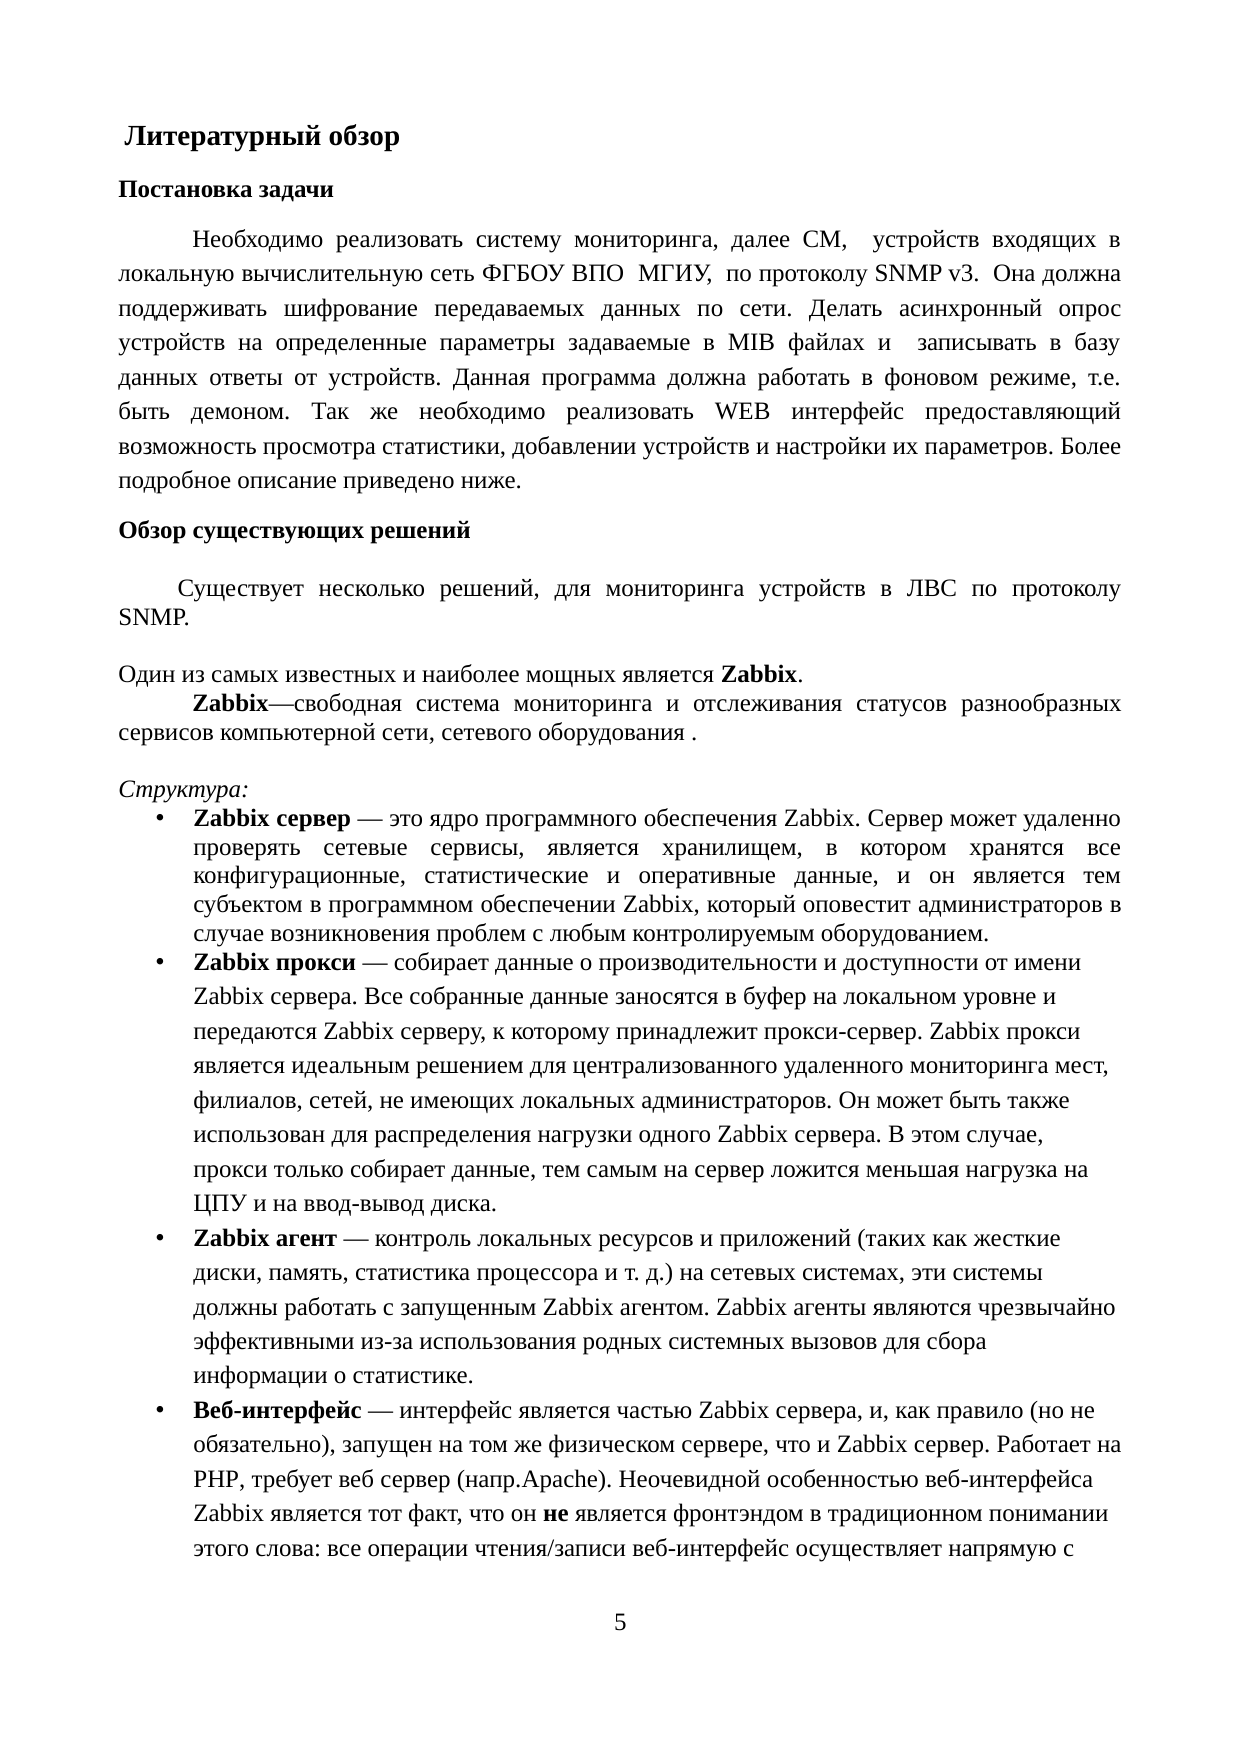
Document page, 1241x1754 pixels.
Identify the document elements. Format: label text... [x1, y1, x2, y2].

text Литературный обзор [118, 118, 1122, 152]
list Веб-интерфейс — интерфейс является частью Zabbix сервера, и, как правило (но не обязательно), запущен на том же физическом сервере, что и Zabbix сервер. Работает на PHP, требует веб сервер (напр.Apache). Неочевидной особенностью веб-интерфейса Zabbix является тот факт, что он не является фронтэндом в традиционном понимании этого слова: все операции чтения/записи веб-интерфейс осуществляет напрямую с [156, 1395, 1122, 1562]
text Один из самых известных и наиболее мощных является Zabbix. [118, 659, 1122, 688]
text Постановка задачи [118, 174, 1122, 203]
text Zabbix—свободная система мониторинга и отслеживания статусов разнообразных сервисов компьютерной сети, сетевого оборудования . [118, 688, 1122, 746]
text Структура: [118, 774, 1122, 803]
text Существует несколько решений, для мониторинга устройств в ЛВС по протоколу SNMP. [118, 573, 1122, 631]
list Zabbix прокси — собирает данные о производительности и доступности от имени Zabbix сервера. Все собранные данные заносятся в буфер на локальном уровне и передаются Zabbix серверу, к которому принадлежит прокси-сервер. Zabbix прокси является идеальным решением для централизованного удаленного мониторинга мест, филиалов, сетей, не имеющих локальных администраторов. Он может быть также использован для распределения нагрузки одного Zabbix сервера. В этом случае, прокси только собирает данные, тем самым на сервер ложится меньшая нагрузка на ЦПУ и на ввод-вывод диска. [156, 947, 1122, 1217]
list Zabbix агент — контроль локальных ресурсов и приложений (таких как жесткие диски, память, статистика процессора и т. д.) на сетевых системах, эти системы должны работать с запущенным Zabbix агентом. Zabbix агенты являются чрезвычайно эффективными из-за использования родных системных вызовов для сбора информации о статистике. [156, 1223, 1122, 1389]
text Обзор существующих решений [118, 516, 1122, 544]
text Необходимо реализовать систему мониторинга, далее СМ, устройств входящих в локальную вычислительную сеть ФГБОУ ВПО МГИУ, по протоколу SNMP v3. Она должна поддерживать шифрование передаваемых данных по сети. Делать асинхронный опрос устройств на определенные параметры задаваемые в MIB файлах и записывать в базу данных ответы от устройств. Данная программа должна работать в фоновом режиме, т.е. быть демоном. Так же необходимо реализовать WEB интерфейс предоставляющий возможность просмотра статистики, добавлении устройств и настройки их параметров. Более подробное описание приведено ниже. [118, 224, 1122, 494]
list Zabbix сервер — это ядро программного обеспечения Zabbix. Сервер может удаленно проверять сетевые сервисы, является хранилищем, в котором хранятся все конфигурационные, статистические и оперативные данные, и он является тем субъектом в программном обеспечении Zabbix, который оповестит администраторов в случае возникновения проблем с любым контролируемым оборудованием. [156, 803, 1122, 947]
